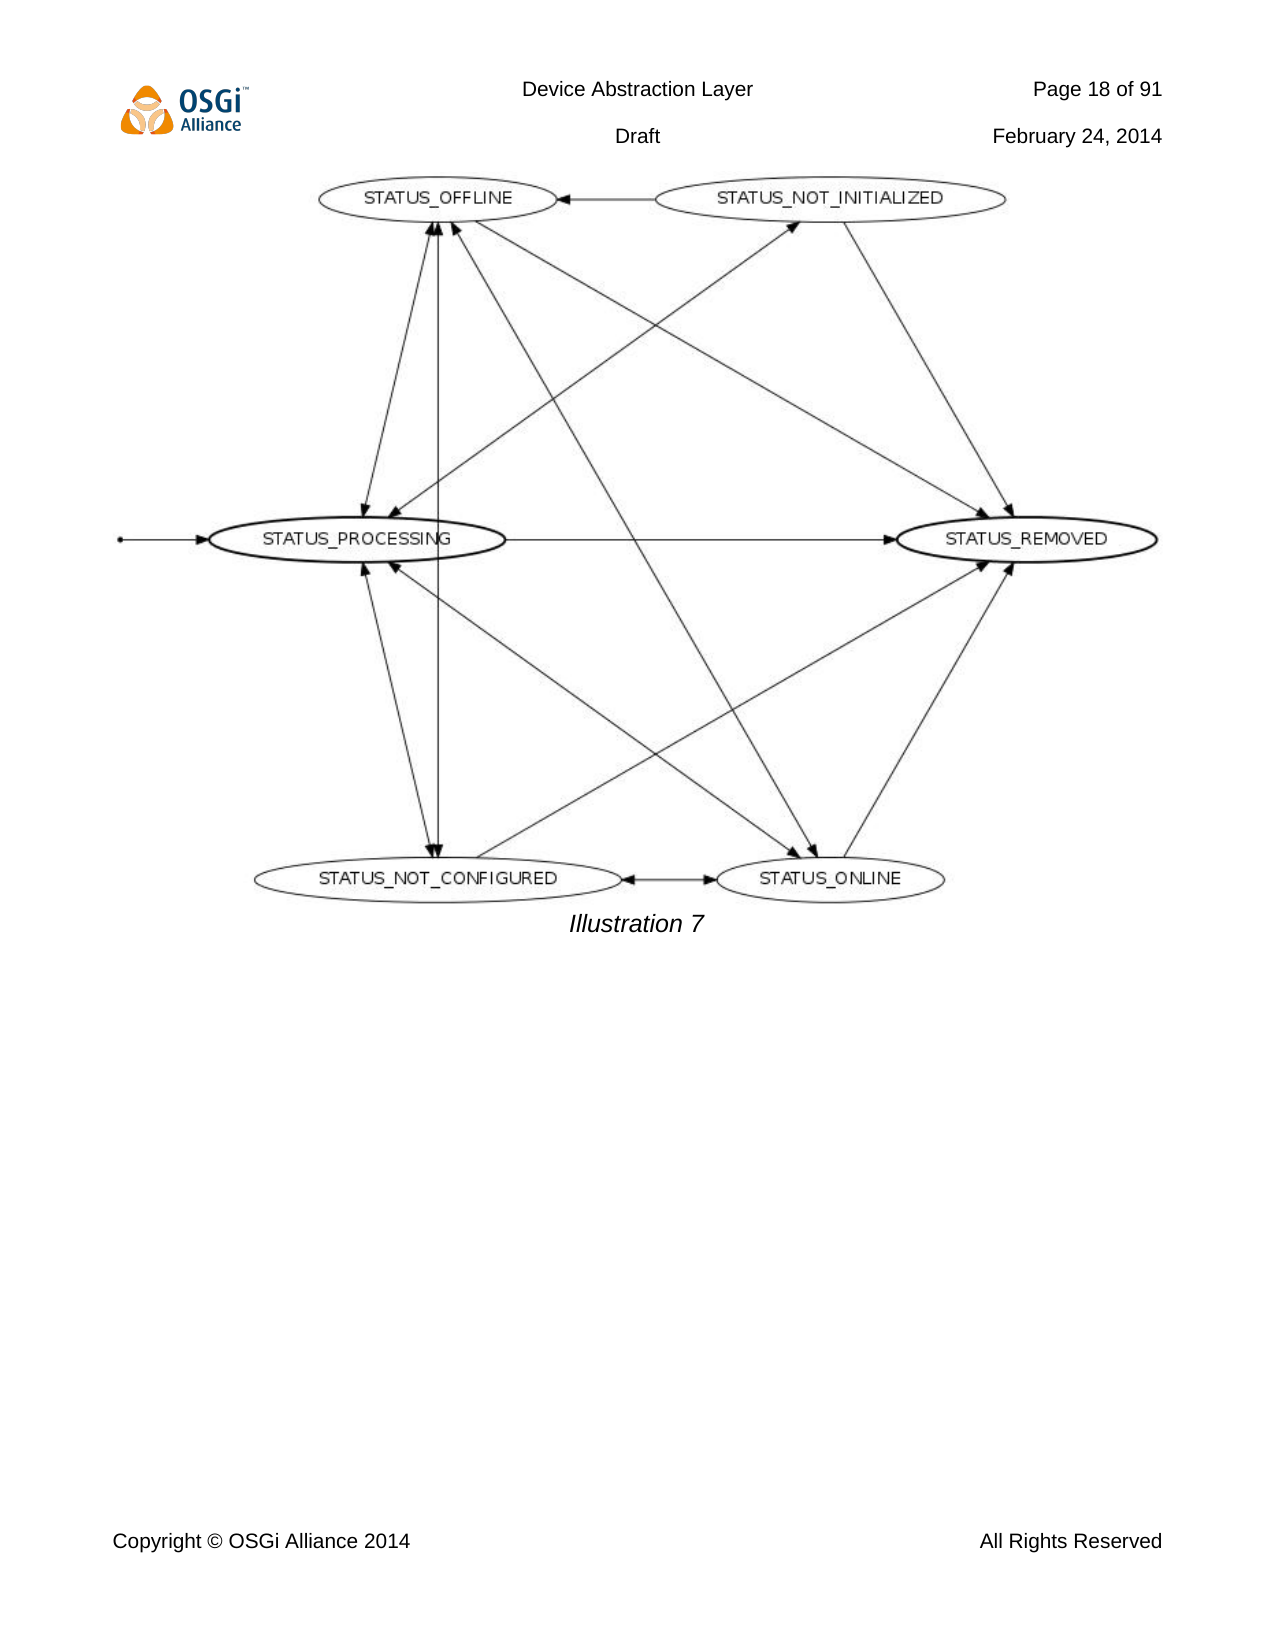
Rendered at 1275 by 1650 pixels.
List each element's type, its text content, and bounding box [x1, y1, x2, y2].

text Illustration 7 [112, 909, 1162, 937]
picture [113, 78, 257, 142]
picture [112, 171, 1163, 909]
